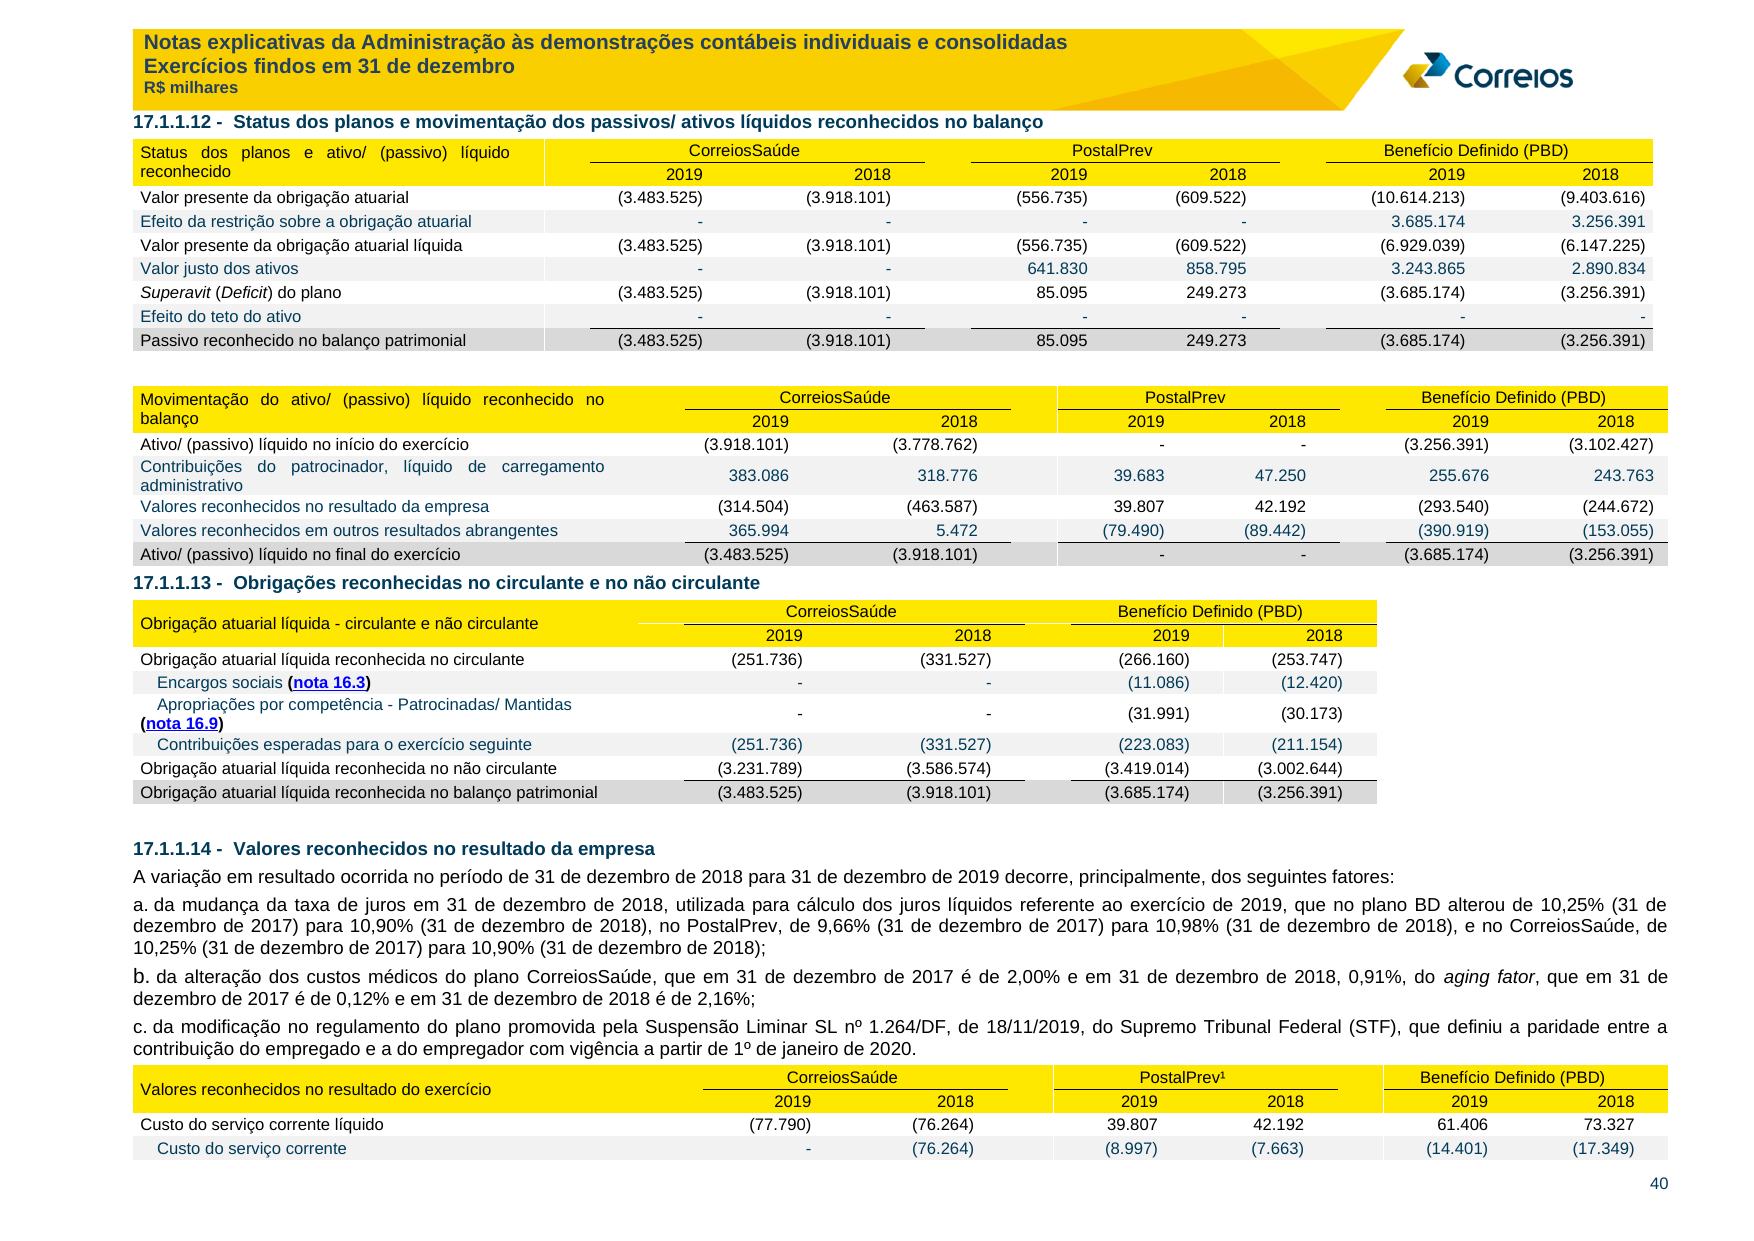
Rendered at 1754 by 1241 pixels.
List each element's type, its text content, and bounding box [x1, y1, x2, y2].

table_cell 2019 [684, 625, 836, 647]
table_cell (3.918.101) [737, 233, 925, 257]
table_cell - [590, 304, 737, 328]
table_cell 2018 [1522, 1090, 1668, 1113]
table_cell [1280, 328, 1326, 351]
table_cell 858.795 [1121, 257, 1280, 281]
picture [262, 503, 269, 509]
table_cell 47.250 [1198, 456, 1340, 495]
table_cell [638, 756, 684, 780]
table_cell [545, 186, 590, 209]
picture [442, 503, 447, 512]
table_cell - [703, 1136, 845, 1160]
table_cell [1025, 624, 1071, 647]
table_cell 249.273 [1121, 281, 1280, 304]
table_cell Obrigação atuarial líquida reconhecida no não circulante [133, 756, 638, 780]
picture [333, 1143, 337, 1153]
table_cell (3.256.391) [1224, 781, 1377, 804]
table_cell 249.273 [1121, 329, 1280, 351]
table_cell [638, 733, 684, 756]
picture [1250, 524, 1258, 534]
list da modificação no regulamento do plano promovida pela Suspensão Liminar SL nº 1.264/DF, de 18/11/2019, do Supremo Tribunal Federal (STF), que definiu a paridade entre a contribuição do empregado e a do empregador com vigência a partir de 1º de janeiro de 2020. [133, 1016, 1668, 1059]
table_header PostalPrev [1058, 386, 1340, 409]
table_cell [925, 162, 971, 186]
table_cell [1025, 756, 1071, 780]
table_cell [925, 186, 971, 209]
table_cell (10.614.213) [1326, 186, 1499, 209]
table_header CorreiosSaúde [685, 386, 1011, 409]
table_header PostalPrev¹ [1054, 1065, 1338, 1089]
table_cell 2018 [1523, 410, 1668, 433]
table_header [1338, 1065, 1383, 1089]
table_cell (6.929.039) [1326, 233, 1499, 257]
table_cell 42.192 [1192, 1113, 1338, 1136]
list da mudança da taxa de juros em 31 de dezembro de 2018, utilizada para cálculo dos juros líquidos referente ao exercício de 2019, que no plano BD alterou de 10,25% (31 de dezembro de 2017) para 10,90% (31 de dezembro de 2018), no PostalPrev, de 9,66% (31 de dezembro de 2017) para 10,98% (31 de dezembro de 2018), e no CorreiosSaúde, de 10,25% (31 de dezembro de 2017) para 10,90% (31 de dezembro de 2018); [133, 893, 1668, 958]
table_header CorreiosSaúde [684, 600, 1025, 623]
table_cell (331.527) [836, 733, 1025, 756]
table_cell (3.256.391) [1523, 543, 1668, 566]
picture [169, 216, 173, 226]
table_header PostalPrev [971, 139, 1280, 162]
picture [959, 739, 966, 745]
table_cell 2019 [971, 163, 1121, 186]
table_cell [1025, 694, 1071, 733]
table_cell (556.735) [971, 186, 1121, 209]
table_cell (314.504) [685, 495, 823, 518]
table_cell [545, 162, 590, 186]
table_cell (3.483.525) [590, 329, 737, 351]
table_cell (3.778.762) [823, 433, 1011, 456]
table_cell Valor justo dos ativos [133, 257, 544, 281]
picture [1272, 526, 1281, 536]
table_cell [1025, 647, 1071, 671]
table_cell Valores reconhecidos no resultado da empresa [133, 495, 639, 518]
table_cell (3.685.174) [1326, 281, 1499, 304]
table_cell 85.095 [971, 281, 1121, 304]
table_header [925, 139, 971, 162]
table_cell [1338, 1113, 1383, 1136]
table_cell (3.231.789) [684, 756, 836, 780]
picture [169, 701, 175, 713]
picture [1613, 1145, 1619, 1154]
table_cell [657, 1089, 703, 1113]
table_cell [1280, 281, 1326, 304]
table_cell (3.002.644) [1224, 756, 1377, 780]
table_cell Ativo/ (passivo) líquido no início do exercício [133, 433, 639, 456]
table_cell (3.483.525) [590, 186, 737, 209]
table_header [1008, 1065, 1053, 1089]
picture [1206, 262, 1212, 269]
table_cell (244.672) [1523, 495, 1668, 518]
picture [321, 701, 327, 713]
table_cell (556.735) [971, 233, 1121, 257]
picture [205, 263, 209, 273]
table_cell 85.095 [971, 329, 1121, 351]
table_cell (266.160) [1071, 647, 1223, 671]
table_cell 2019 [1071, 625, 1223, 647]
table_cell (3.685.174) [1326, 329, 1499, 351]
table_cell 2018 [1499, 163, 1653, 186]
picture [518, 739, 522, 749]
table_cell (609.522) [1121, 186, 1280, 209]
picture [314, 701, 319, 710]
table_cell (3.483.525) [590, 281, 737, 304]
list da alteração dos custos médicos do plano CorreiosSaúde, que em 31 de dezembro de 2017 é de 2,00% e em 31 de dezembro de 2018, 0,91%, do aging fator, que em 31 de dezembro de 2017 é de 0,12% e em 31 de dezembro de 2018 é de 2,16%; [133, 964, 1668, 1010]
table_cell (3.918.101) [737, 329, 925, 351]
table_cell Contribuições esperadas para o exercício seguinte [133, 733, 638, 756]
table_cell [1280, 210, 1326, 233]
table_cell 243.763 [1523, 456, 1668, 495]
table_cell 318.776 [823, 456, 1011, 495]
picture [1457, 263, 1464, 269]
table_cell (251.736) [684, 733, 836, 756]
table_cell - [737, 210, 925, 233]
table_cell [1340, 542, 1386, 566]
table_header [1025, 600, 1071, 623]
table_cell [545, 210, 590, 233]
table_header [1280, 139, 1326, 162]
table_header [639, 386, 685, 409]
table_cell 2019 [1054, 1090, 1192, 1113]
table_cell Efeito do teto do ativo [133, 304, 544, 328]
table_cell 2019 [703, 1090, 845, 1113]
table_cell [1340, 456, 1386, 495]
picture [158, 677, 167, 686]
picture [171, 461, 175, 471]
table_cell - [737, 257, 925, 281]
table_cell [1280, 162, 1326, 186]
table_header [1340, 386, 1386, 409]
picture [1639, 265, 1645, 274]
table_cell (251.736) [684, 647, 836, 671]
table_cell 39.807 [1058, 495, 1198, 518]
picture [1167, 738, 1173, 745]
table_cell 2019 [1058, 410, 1198, 433]
table_cell (3.685.174) [1386, 543, 1523, 566]
table_cell 2019 [1326, 163, 1499, 186]
table_cell [925, 210, 971, 233]
table_cell 2.890.834 [1499, 257, 1653, 281]
table_cell - [1121, 304, 1280, 328]
table_cell - [1198, 543, 1340, 566]
table_cell 641.830 [971, 257, 1121, 281]
table_cell (30.173) [1224, 694, 1377, 733]
table_cell [638, 780, 684, 804]
table_header CorreiosSaúde [590, 139, 925, 162]
table_cell (3.256.391) [1386, 433, 1523, 456]
picture [771, 469, 779, 479]
table_cell [638, 624, 684, 647]
table_cell [1340, 409, 1386, 433]
table_cell (12.420) [1224, 671, 1377, 694]
table_cell (390.919) [1386, 519, 1523, 542]
table_cell Superavit (Deficit) do plano [133, 281, 544, 304]
picture [217, 480, 221, 490]
table_cell [1025, 733, 1071, 756]
table_cell [639, 519, 685, 542]
table_cell [925, 281, 971, 304]
table_cell (79.490) [1058, 519, 1198, 542]
picture [410, 701, 417, 707]
table_cell (3.483.525) [684, 781, 836, 804]
table_header Obrigação atuarial líquida - circulante e não circulante [133, 600, 638, 647]
picture [1039, 265, 1045, 274]
table_cell (153.055) [1523, 519, 1668, 542]
table_cell - [836, 671, 1025, 694]
table_cell [545, 304, 590, 328]
picture [438, 701, 445, 707]
table_cell - [836, 694, 1025, 733]
table_cell (463.587) [823, 495, 1011, 518]
table_cell (3.256.391) [1499, 281, 1653, 304]
table_cell Valor presente da obrigação atuarial líquida [133, 233, 544, 257]
table_cell [545, 328, 590, 351]
subtitle Valores reconhecidos no resultado da empresa [133, 838, 1668, 859]
table_cell 61.406 [1384, 1113, 1522, 1136]
table_cell (76.264) [845, 1136, 1008, 1160]
picture [418, 699, 422, 709]
table_cell (3.918.101) [823, 543, 1011, 566]
table_cell [657, 1136, 703, 1160]
table_cell [925, 304, 971, 328]
table_cell 383.086 [685, 456, 823, 495]
table_header Benefício Definido (PBD) [1386, 386, 1668, 409]
table_cell [639, 409, 685, 433]
table_header [638, 600, 684, 623]
table_cell 2019 [590, 163, 737, 186]
table_cell (76.264) [845, 1113, 1008, 1136]
table_cell [1338, 1136, 1383, 1160]
picture [519, 701, 526, 707]
table_header [545, 139, 590, 162]
table_cell - [590, 210, 737, 233]
subtitle Obrigações reconhecidas no circulante e no não circulante [133, 572, 1642, 593]
table_cell (609.522) [1121, 233, 1280, 257]
table_cell (211.154) [1224, 733, 1377, 756]
table_cell (17.349) [1522, 1136, 1668, 1160]
table_cell (11.086) [1071, 671, 1223, 694]
table_cell (3.685.174) [1071, 781, 1223, 804]
table_cell - [971, 304, 1121, 328]
table_cell (9.403.616) [1499, 186, 1653, 209]
table_cell [1025, 671, 1071, 694]
table_cell 2018 [1198, 410, 1340, 433]
table_cell [639, 456, 685, 495]
table_cell 39.683 [1058, 456, 1198, 495]
table_cell 2018 [836, 625, 1025, 647]
table_cell [1280, 257, 1326, 281]
table_cell 3.243.865 [1326, 257, 1499, 281]
table_cell [1280, 186, 1326, 209]
picture [420, 525, 424, 535]
table_cell 3.256.391 [1499, 210, 1653, 233]
table_header [657, 1065, 703, 1089]
picture [779, 526, 788, 536]
picture [292, 463, 298, 475]
table_cell (331.527) [836, 647, 1025, 671]
table_cell 39.807 [1054, 1113, 1192, 1136]
table_cell 2018 [1224, 625, 1377, 647]
picture [1587, 262, 1593, 269]
table_cell 2018 [823, 410, 1011, 433]
table_header Status dos planos e ativo/ (passivo) líquido reconhecido [133, 139, 544, 186]
picture [971, 524, 976, 533]
table_cell 2018 [737, 163, 925, 186]
picture [169, 679, 175, 688]
table_cell - [971, 210, 1121, 233]
table_cell [1011, 519, 1057, 542]
table_cell (31.991) [1071, 694, 1223, 733]
picture [169, 311, 173, 321]
table_cell (3.256.391) [1499, 329, 1653, 351]
table_cell (3.483.525) [590, 233, 737, 257]
table_cell [545, 233, 590, 257]
picture [1187, 262, 1195, 271]
table_cell Valor presente da obrigação atuarial [133, 186, 544, 209]
table_cell Efeito da restrição sobre a obrigação atuarial [133, 210, 544, 233]
table_header Benefício Definido (PBD) [1071, 600, 1377, 623]
table_header Benefício Definido (PBD) [1326, 139, 1653, 162]
table_cell Encargos sociais (nota 16.3) [133, 671, 638, 694]
table_header [1011, 386, 1057, 409]
table_cell 2019 [685, 410, 823, 433]
table_cell [1340, 519, 1386, 542]
table_cell [1280, 233, 1326, 257]
picture [1438, 262, 1446, 272]
table_cell (7.663) [1192, 1136, 1338, 1160]
picture [370, 503, 377, 509]
table_cell 5.472 [823, 519, 1011, 542]
table_cell (223.083) [1071, 733, 1223, 756]
table_cell (3.918.101) [685, 433, 823, 456]
picture [132, 29, 1592, 111]
table_cell - [1499, 304, 1653, 328]
table_cell - [1198, 433, 1340, 456]
table_cell [1280, 304, 1326, 328]
table_cell [1011, 409, 1057, 433]
table_cell Contribuições do patrocinador, líquido de carregamento administrativo [133, 456, 639, 495]
table_cell 3.685.174 [1326, 210, 1499, 233]
table_cell - [684, 694, 836, 733]
picture [180, 503, 188, 508]
table_cell Apropriações por competência - Patrocinadas/ Mantidas (nota 16.9) [133, 694, 638, 733]
table_cell [925, 233, 971, 257]
table_cell (3.483.525) [685, 543, 823, 566]
picture [1454, 1144, 1463, 1154]
table_cell [657, 1113, 703, 1136]
table_cell (253.747) [1224, 647, 1377, 671]
picture [330, 701, 338, 706]
table_cell (3.586.574) [836, 756, 1025, 780]
table_cell (3.918.101) [836, 781, 1025, 804]
picture [1167, 676, 1173, 683]
table_cell [545, 281, 590, 304]
picture [1415, 215, 1423, 225]
table_cell [1338, 1089, 1383, 1113]
table_cell (3.918.101) [737, 186, 925, 209]
table_cell [925, 328, 971, 351]
table_header Movimentação do ativo/ (passivo) líquido reconhecido no balanço [133, 386, 639, 433]
table_cell (293.540) [1386, 495, 1523, 518]
table_cell (3.419.014) [1071, 756, 1223, 780]
picture [1602, 471, 1611, 481]
picture [253, 503, 261, 508]
table_cell 2018 [1192, 1090, 1338, 1113]
picture [282, 741, 288, 753]
table_cell [1008, 1113, 1053, 1136]
table_cell [545, 257, 590, 281]
table_cell Custo do serviço corrente líquido [133, 1113, 657, 1136]
table_cell Ativo/ (passivo) líquido no final do exercício [133, 542, 639, 566]
table_cell - [737, 304, 925, 328]
table_cell Obrigação atuarial líquida reconhecida no circulante [133, 647, 638, 671]
picture [306, 503, 312, 512]
table_cell (89.442) [1198, 519, 1340, 542]
table_cell - [1326, 304, 1499, 328]
picture [1111, 1142, 1119, 1152]
table_cell (77.790) [703, 1113, 845, 1136]
table_cell [1011, 542, 1057, 566]
table_cell (14.401) [1384, 1136, 1522, 1160]
table_cell 2019 [1386, 410, 1523, 433]
table_cell [1008, 1089, 1053, 1113]
table_cell [1025, 780, 1071, 804]
picture [1309, 678, 1318, 688]
picture [546, 698, 552, 710]
picture [398, 699, 407, 710]
picture [1640, 525, 1647, 531]
table_cell 2019 [1384, 1090, 1522, 1113]
table_cell Valores reconhecidos em outros resultados abrangentes [133, 519, 639, 542]
table_cell 73.327 [1522, 1113, 1668, 1136]
table_cell [1340, 433, 1386, 456]
table_cell 365.994 [685, 519, 823, 542]
table_cell 255.676 [1386, 456, 1523, 495]
table_cell [639, 433, 685, 456]
table_cell - [1058, 543, 1198, 566]
table_cell [1008, 1136, 1053, 1160]
table_cell - [1121, 210, 1280, 233]
table_header CorreiosSaúde [703, 1065, 1008, 1089]
table_cell - [684, 671, 836, 694]
picture [481, 503, 488, 509]
subtitle Status dos planos e movimentação dos passivos/ ativos líquidos reconhecidos no balanço [133, 111, 1642, 132]
table_cell [1011, 495, 1057, 518]
table_cell [639, 542, 685, 566]
table_cell [638, 647, 684, 671]
picture [747, 739, 754, 745]
table_cell (6.147.225) [1499, 233, 1653, 257]
table_header Benefício Definido (PBD) [1384, 1065, 1668, 1089]
picture [361, 460, 367, 472]
table_cell Obrigação atuarial líquida reconhecida no balanço patrimonial [133, 780, 638, 804]
table_cell [1011, 433, 1057, 456]
table_cell [638, 694, 684, 733]
table_cell 42.192 [1198, 495, 1340, 518]
picture [244, 500, 250, 512]
table_cell Custo do serviço corrente [133, 1136, 657, 1160]
text A variação em resultado ocorrida no período de 31 de dezembro de 2018 para 31 de dezembro de 2019 decorre, principalmente, dos seguintes fatores: [133, 866, 1668, 887]
table_cell [638, 671, 684, 694]
table_cell 2018 [845, 1090, 1008, 1113]
table_cell [639, 495, 685, 518]
table_cell (3.918.101) [737, 281, 925, 304]
table_cell - [1058, 433, 1198, 456]
table_cell (3.102.427) [1523, 433, 1668, 456]
table_cell Passivo reconhecido no balanço patrimonial [133, 328, 544, 351]
table_header Valores reconhecidos no resultado do exercício [133, 1065, 657, 1113]
table_cell - [590, 257, 737, 281]
picture [1061, 262, 1067, 269]
table_cell 2018 [1121, 163, 1280, 186]
table_cell (8.997) [1054, 1136, 1192, 1160]
table_cell [1340, 495, 1386, 518]
picture [244, 524, 250, 536]
table_cell [1011, 456, 1057, 495]
picture [1417, 265, 1423, 274]
table_cell [925, 257, 971, 281]
